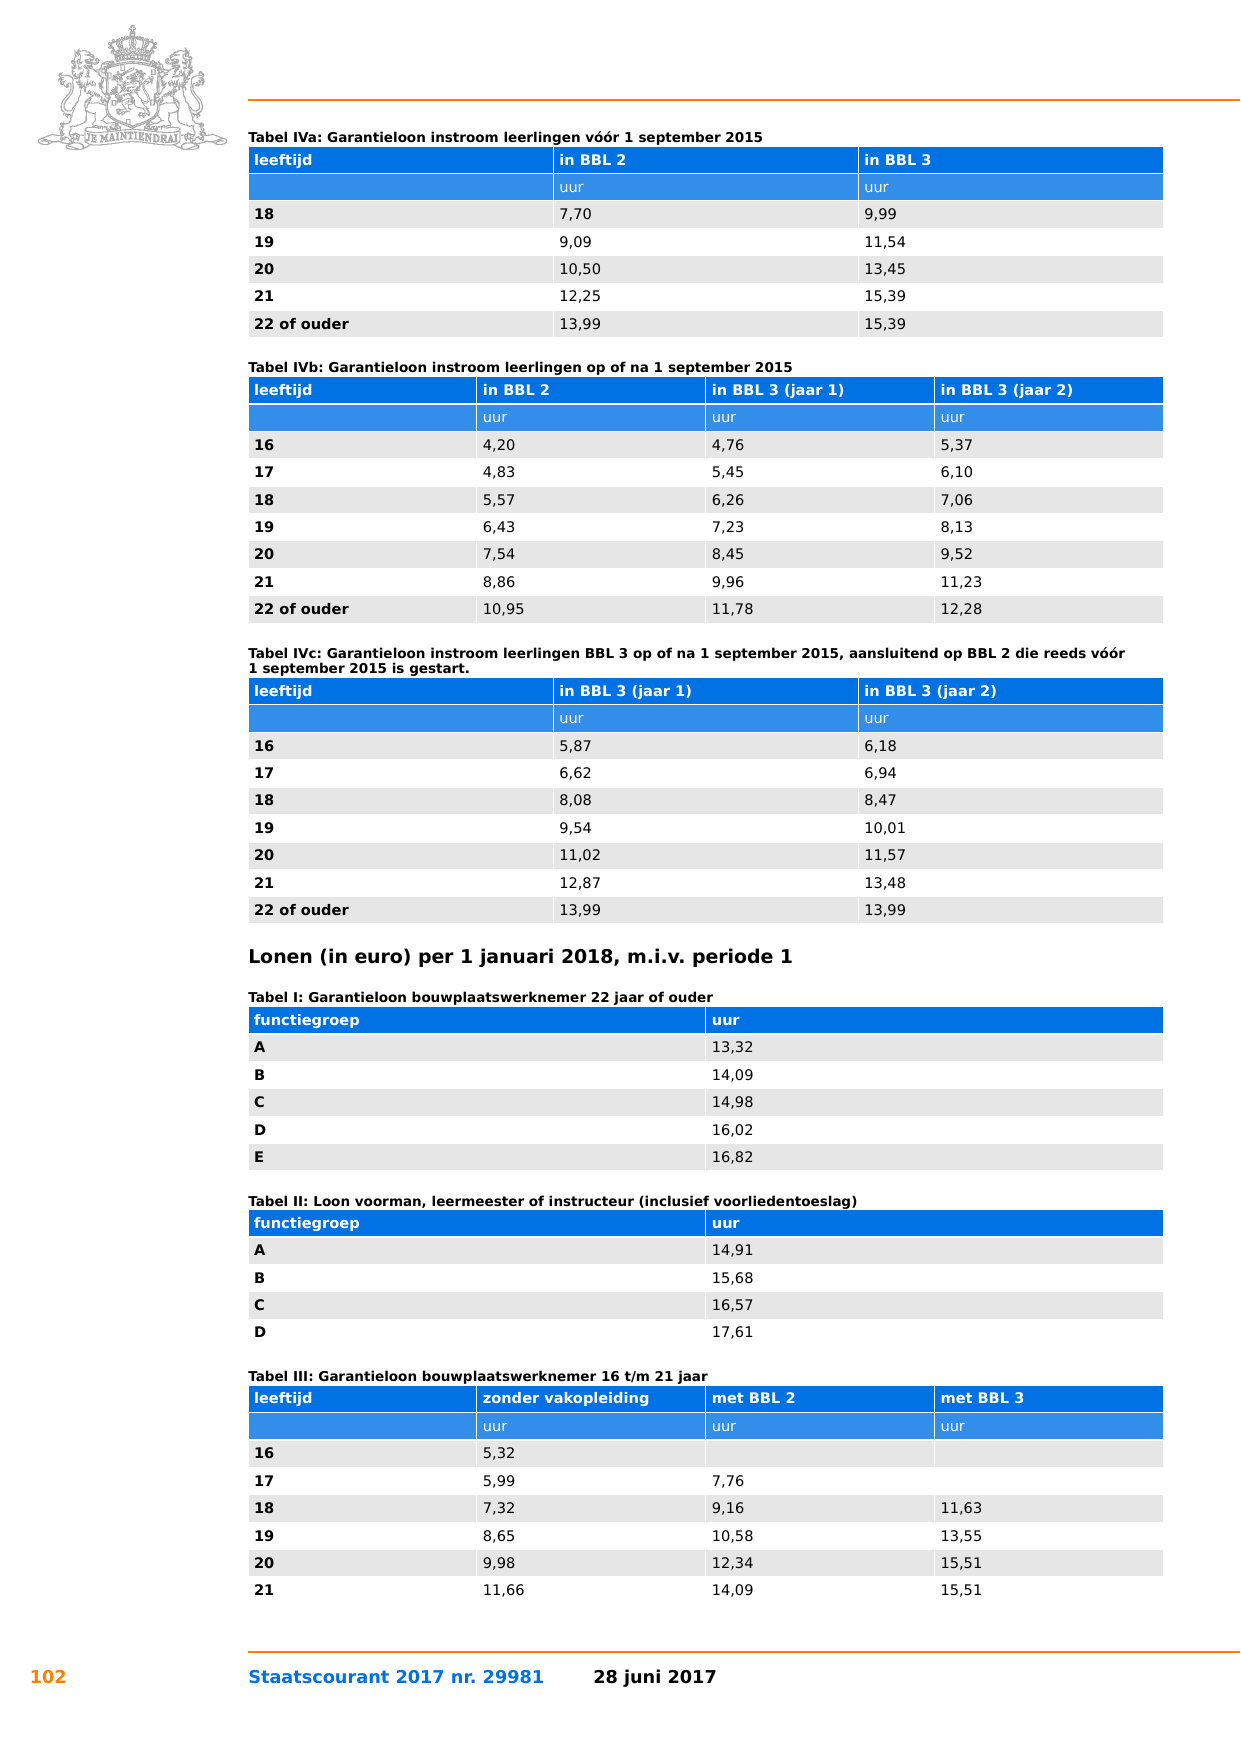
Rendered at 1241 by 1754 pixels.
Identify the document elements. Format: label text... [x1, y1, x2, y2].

table_cell 11,23 [935, 569, 1163, 595]
table_cell in BBL 3 [859, 147, 1163, 173]
table_cell in BBL 3 (jaar 2) [859, 678, 1163, 704]
table_cell uur [706, 1007, 1163, 1033]
table_cell 13,99 [859, 897, 1163, 923]
table_cell 20 [249, 843, 553, 869]
table_cell 21 [249, 870, 553, 896]
table_cell 17 [249, 1468, 476, 1494]
table_cell 16 [249, 733, 553, 759]
table_cell uur [554, 174, 858, 200]
table_cell 5,37 [935, 432, 1163, 458]
table_cell B [249, 1062, 705, 1088]
table_cell 8,47 [859, 788, 1163, 814]
table_cell 9,16 [706, 1495, 934, 1522]
table_cell 18 [249, 487, 476, 513]
table_cell 4,20 [477, 432, 705, 458]
table_cell 11,63 [935, 1495, 1163, 1522]
table_cell uur [477, 1413, 705, 1439]
table_cell 6,94 [859, 760, 1163, 787]
table_cell 11,66 [477, 1578, 705, 1604]
table_cell uur [706, 1413, 934, 1439]
table_cell 21 [249, 284, 553, 310]
table_cell in BBL 3 (jaar 1) [554, 678, 858, 704]
table_cell [935, 1441, 1163, 1467]
table_cell 11,02 [554, 843, 858, 869]
table_cell uur [935, 1413, 1163, 1439]
table_header Tabel I: Garantieloon bouwplaatswerknemer 22 jaar of ouder [248, 990, 1163, 1006]
table_cell 17,61 [706, 1320, 1163, 1346]
table_cell 17 [249, 459, 476, 486]
table_cell 11,54 [859, 229, 1163, 255]
table_cell zonder vakopleiding [477, 1386, 705, 1412]
table_cell 7,70 [554, 201, 858, 228]
table_cell 8,45 [706, 541, 934, 568]
table_cell A [249, 1238, 705, 1264]
table_cell functiegroep [249, 1210, 705, 1236]
table_header Tabel II: Loon voorman, leermeester of instructeur (inclusief voorliedentoeslag) [248, 1193, 1163, 1209]
table_cell 16,82 [706, 1144, 1163, 1170]
table_header Tabel IVb: Garantieloon instroom leerlingen op of na 1 september 2015 [248, 360, 1163, 376]
table_cell 20 [249, 1550, 476, 1576]
table_cell [249, 174, 553, 200]
table_cell 7,76 [706, 1468, 934, 1494]
table_cell 7,54 [477, 541, 705, 568]
table_cell 12,28 [935, 596, 1163, 623]
table_cell 13,45 [859, 256, 1163, 283]
table_cell leeftijd [249, 678, 553, 704]
table_cell 6,18 [859, 733, 1163, 759]
table_cell 9,99 [859, 201, 1163, 228]
table_cell met BBL 2 [706, 1386, 934, 1412]
table_cell 16,57 [706, 1292, 1163, 1319]
table_cell 10,01 [859, 815, 1163, 841]
table_cell 9,96 [706, 569, 934, 595]
table_cell [249, 405, 476, 431]
table_cell 5,45 [706, 459, 934, 486]
table_cell uur [706, 405, 934, 431]
table_header Tabel IVa: Garantieloon instroom leerlingen vóór 1 september 2015 [248, 130, 1163, 146]
table_cell 6,43 [477, 514, 705, 540]
table_cell 22 of ouder [249, 897, 553, 923]
table_cell 19 [249, 229, 553, 255]
table_cell 13,55 [935, 1523, 1163, 1549]
table_cell 20 [249, 256, 553, 283]
table_cell 14,98 [706, 1089, 1163, 1116]
table_cell 5,57 [477, 487, 705, 513]
table_cell 22 of ouder [249, 311, 553, 337]
table_cell 19 [249, 514, 476, 540]
table_cell 8,13 [935, 514, 1163, 540]
table_cell leeftijd [249, 1386, 476, 1412]
table_cell 10,58 [706, 1523, 934, 1549]
table_cell in BBL 3 (jaar 2) [935, 377, 1163, 403]
table_cell functiegroep [249, 1007, 705, 1033]
table_cell 12,34 [706, 1550, 934, 1576]
table_cell 18 [249, 1495, 476, 1522]
table_cell 9,52 [935, 541, 1163, 568]
table_cell in BBL 2 [477, 377, 705, 403]
table_cell 4,76 [706, 432, 934, 458]
table_cell 5,87 [554, 733, 858, 759]
table_cell 13,99 [554, 311, 858, 337]
table_cell uur [706, 1210, 1163, 1236]
table_cell 15,39 [859, 284, 1163, 310]
table_cell 19 [249, 815, 553, 841]
table_cell 10,50 [554, 256, 858, 283]
table_cell 8,65 [477, 1523, 705, 1549]
table_cell leeftijd [249, 147, 553, 173]
table_cell 13,32 [706, 1035, 1163, 1061]
table_cell uur [859, 705, 1163, 732]
table_cell 16 [249, 432, 476, 458]
table_cell [249, 1413, 476, 1439]
table_cell 18 [249, 788, 553, 814]
table_cell 19 [249, 1523, 476, 1549]
table_cell uur [554, 705, 858, 732]
table_cell 11,78 [706, 596, 934, 623]
table_cell 9,09 [554, 229, 858, 255]
table_cell uur [859, 174, 1163, 200]
table_cell 10,95 [477, 596, 705, 623]
table_cell A [249, 1035, 705, 1061]
table_cell 15,51 [935, 1578, 1163, 1604]
table_cell B [249, 1265, 705, 1291]
table_cell D [249, 1320, 705, 1346]
table_cell 18 [249, 201, 553, 228]
table_cell 6,10 [935, 459, 1163, 486]
table_cell 16,02 [706, 1117, 1163, 1143]
table_cell C [249, 1089, 705, 1116]
table_cell 6,62 [554, 760, 858, 787]
table_cell 21 [249, 1578, 476, 1604]
table_cell 12,87 [554, 870, 858, 896]
table_cell 15,68 [706, 1265, 1163, 1291]
table_cell [935, 1468, 1163, 1494]
table_cell 8,86 [477, 569, 705, 595]
table_cell D [249, 1117, 705, 1143]
table_cell [706, 1441, 934, 1467]
subtitle Lonen (in euro) per 1 januari 2018, m.i.v. periode 1 [248, 946, 1163, 968]
picture [38, 25, 227, 150]
table_cell 17 [249, 760, 553, 787]
table_cell 14,09 [706, 1062, 1163, 1088]
table_cell 9,54 [554, 815, 858, 841]
table_cell 15,51 [935, 1550, 1163, 1576]
table_cell met BBL 3 [935, 1386, 1163, 1412]
table_cell 21 [249, 569, 476, 595]
table_cell 5,99 [477, 1468, 705, 1494]
table_cell [249, 705, 553, 732]
table_cell in BBL 3 (jaar 1) [706, 377, 934, 403]
table_cell E [249, 1144, 705, 1170]
table_cell 5,32 [477, 1441, 705, 1467]
table_cell leeftijd [249, 377, 476, 403]
table_cell uur [935, 405, 1163, 431]
table_cell C [249, 1292, 705, 1319]
table_cell 12,25 [554, 284, 858, 310]
table_cell 11,57 [859, 843, 1163, 869]
table_cell 16 [249, 1441, 476, 1467]
table_cell 20 [249, 541, 476, 568]
table_cell 22 of ouder [249, 596, 476, 623]
table_cell 6,26 [706, 487, 934, 513]
table_cell 9,98 [477, 1550, 705, 1576]
table_cell 7,32 [477, 1495, 705, 1522]
table_cell 14,91 [706, 1238, 1163, 1264]
table_cell 14,09 [706, 1578, 934, 1604]
table_cell 7,06 [935, 487, 1163, 513]
table_cell 8,08 [554, 788, 858, 814]
table_cell 13,99 [554, 897, 858, 923]
table_cell uur [477, 405, 705, 431]
table_header Tabel III: Garantieloon bouwplaatswerknemer 16 t/m 21 jaar [248, 1369, 1163, 1385]
table_cell 13,48 [859, 870, 1163, 896]
table_cell 4,83 [477, 459, 705, 486]
table_cell 15,39 [859, 311, 1163, 337]
table_cell in BBL 2 [554, 147, 858, 173]
table_header Tabel IVc: Garantieloon instroom leerlingen BBL 3 op of na 1 september 2015, aansluitend op BBL 2 die reeds vóór 1 september 2015 is gestart. [248, 646, 1163, 677]
table_cell 7,23 [706, 514, 934, 540]
